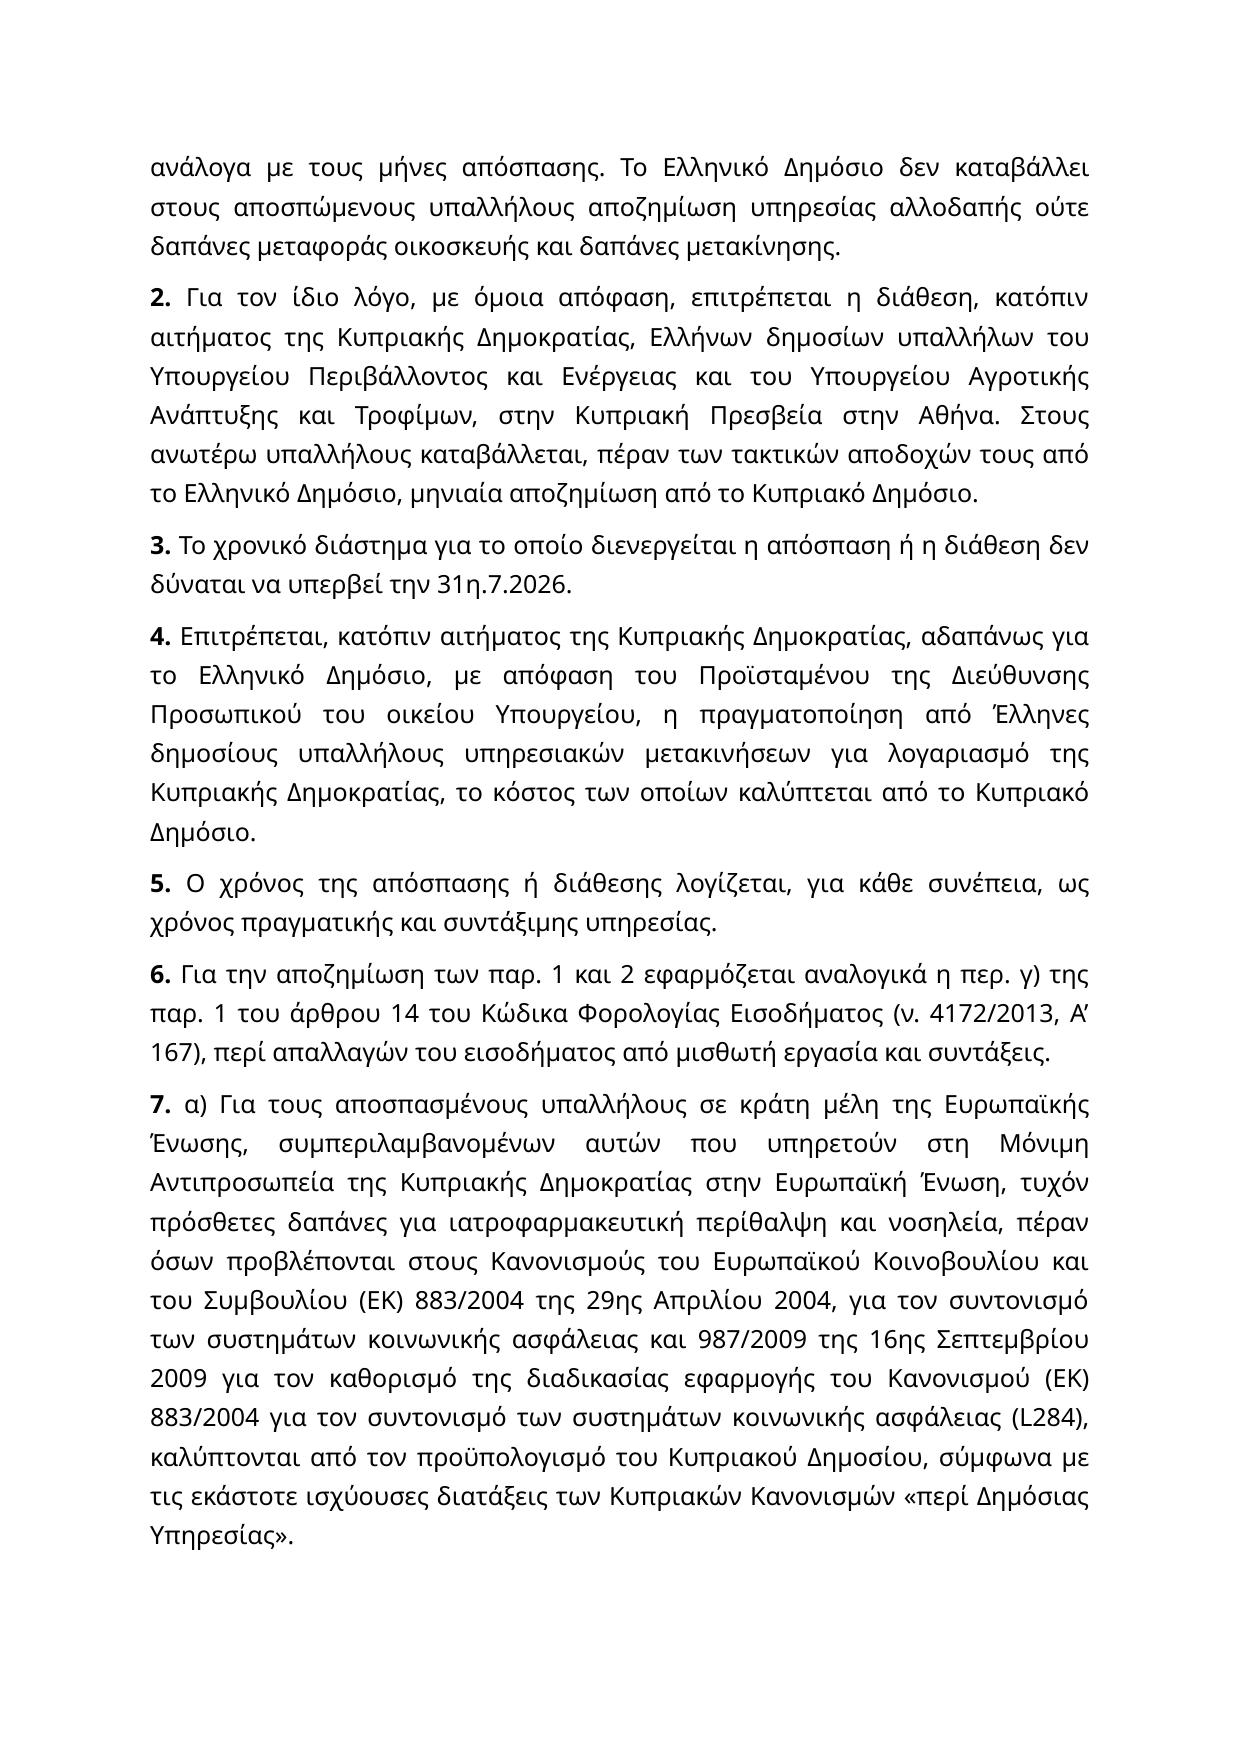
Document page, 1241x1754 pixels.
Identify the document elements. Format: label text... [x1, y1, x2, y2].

text ανάλογα με τους μήνες απόσπασης. Το Ελληνικό Δημόσιο δεν καταβάλλει στους αποσπώμενους υπαλλήλους αποζημίωση υπηρεσίας αλλοδαπής ούτε δαπάνες μεταφοράς οικοσκευής και δαπάνες μετακίνησης. [150, 150, 1090, 262]
text 2. Για τον ίδιο λόγο, με όμοια απόφαση, επιτρέπεται η διάθεση, κατόπιν αιτήματος της Κυπριακής Δημοκρατίας, Ελλήνων δημοσίων υπαλλήλων του Υπουργείου Περιβάλλοντος και Ενέργειας και του Υπουργείου Αγροτικής Ανάπτυξης και Τροφίμων, στην Κυπριακή Πρεσβεία στην Αθήνα. Στους ανωτέρω υπαλλήλους καταβάλλεται, πέραν των τακτικών αποδοχών τους από το Ελληνικό Δημόσιο, μηνιαία αποζημίωση από το Κυπριακό Δημόσιο. [150, 280, 1090, 510]
text 6. Για την αποζημίωση των παρ. 1 και 2 εφαρμόζεται αναλογικά η περ. γ) της παρ. 1 του άρθρου 14 του Κώδικα Φορολογίας Εισοδήματος (ν. 4172/2013, Α’ 167), περί απαλλαγών του εισοδήματος από μισθωτή εργασία και συντάξεις. [150, 957, 1090, 1069]
text 7. α) Για τους αποσπασμένους υπαλλήλους σε κράτη μέλη της Ευρωπαϊκής Ένωσης, συμπεριλαμβανομένων αυτών που υπηρετούν στη Μόνιμη Αντιπροσωπεία της Κυπριακής Δημοκρατίας στην Ευρωπαϊκή Ένωση, τυχόν πρόσθετες δαπάνες για ιατροφαρμακευτική περίθαλψη και νοσηλεία, πέραν όσων προβλέπονται στους Κανονισμούς του Ευρωπαϊκού Κοινοβουλίου και του Συμβουλίου (ΕΚ) 883/2004 της 29ης Απριλίου 2004, για τον συντονισμό των συστημάτων κοινωνικής ασφάλειας και 987/2009 της 16ης Σεπτεμβρίου 2009 για τον καθορισμό της διαδικασίας εφαρμογής του Κανονισμού (ΕΚ) 883/2004 για τον συντονισμό των συστημάτων κοινωνικής ασφάλειας (L284), καλύπτονται από τον προϋπολογισμό του Κυπριακού Δημοσίου, σύμφωνα με τις εκάστοτε ισχύουσες διατάξεις των Κυπριακών Κανονισμών «περί Δημόσιας Υπηρεσίας». [150, 1087, 1090, 1552]
text 5. Ο χρόνος της απόσπασης ή διάθεσης λογίζεται, για κάθε συνέπεια, ως χρόνος πραγματικής και συντάξιμης υπηρεσίας. [150, 866, 1090, 939]
text 4. Επιτρέπεται, κατόπιν αιτήματος της Κυπριακής Δημοκρατίας, αδαπάνως για το Ελληνικό Δημόσιο, με απόφαση του Προϊσταμένου της Διεύθυνσης Προσωπικού του οικείου Υπουργείου, η πραγματοποίηση από Έλληνες δημοσίους υπαλλήλους υπηρεσιακών μετακινήσεων για λογαριασμό της Κυπριακής Δημοκρατίας, το κόστος των οποίων καλύπτεται από το Κυπριακό Δημόσιο. [150, 618, 1090, 848]
text 3. Το χρονικό διάστημα για το οποίο διενεργείται η απόσπαση ή η διάθεση δεν δύναται να υπερβεί την 31η.7.2026. [150, 527, 1090, 601]
